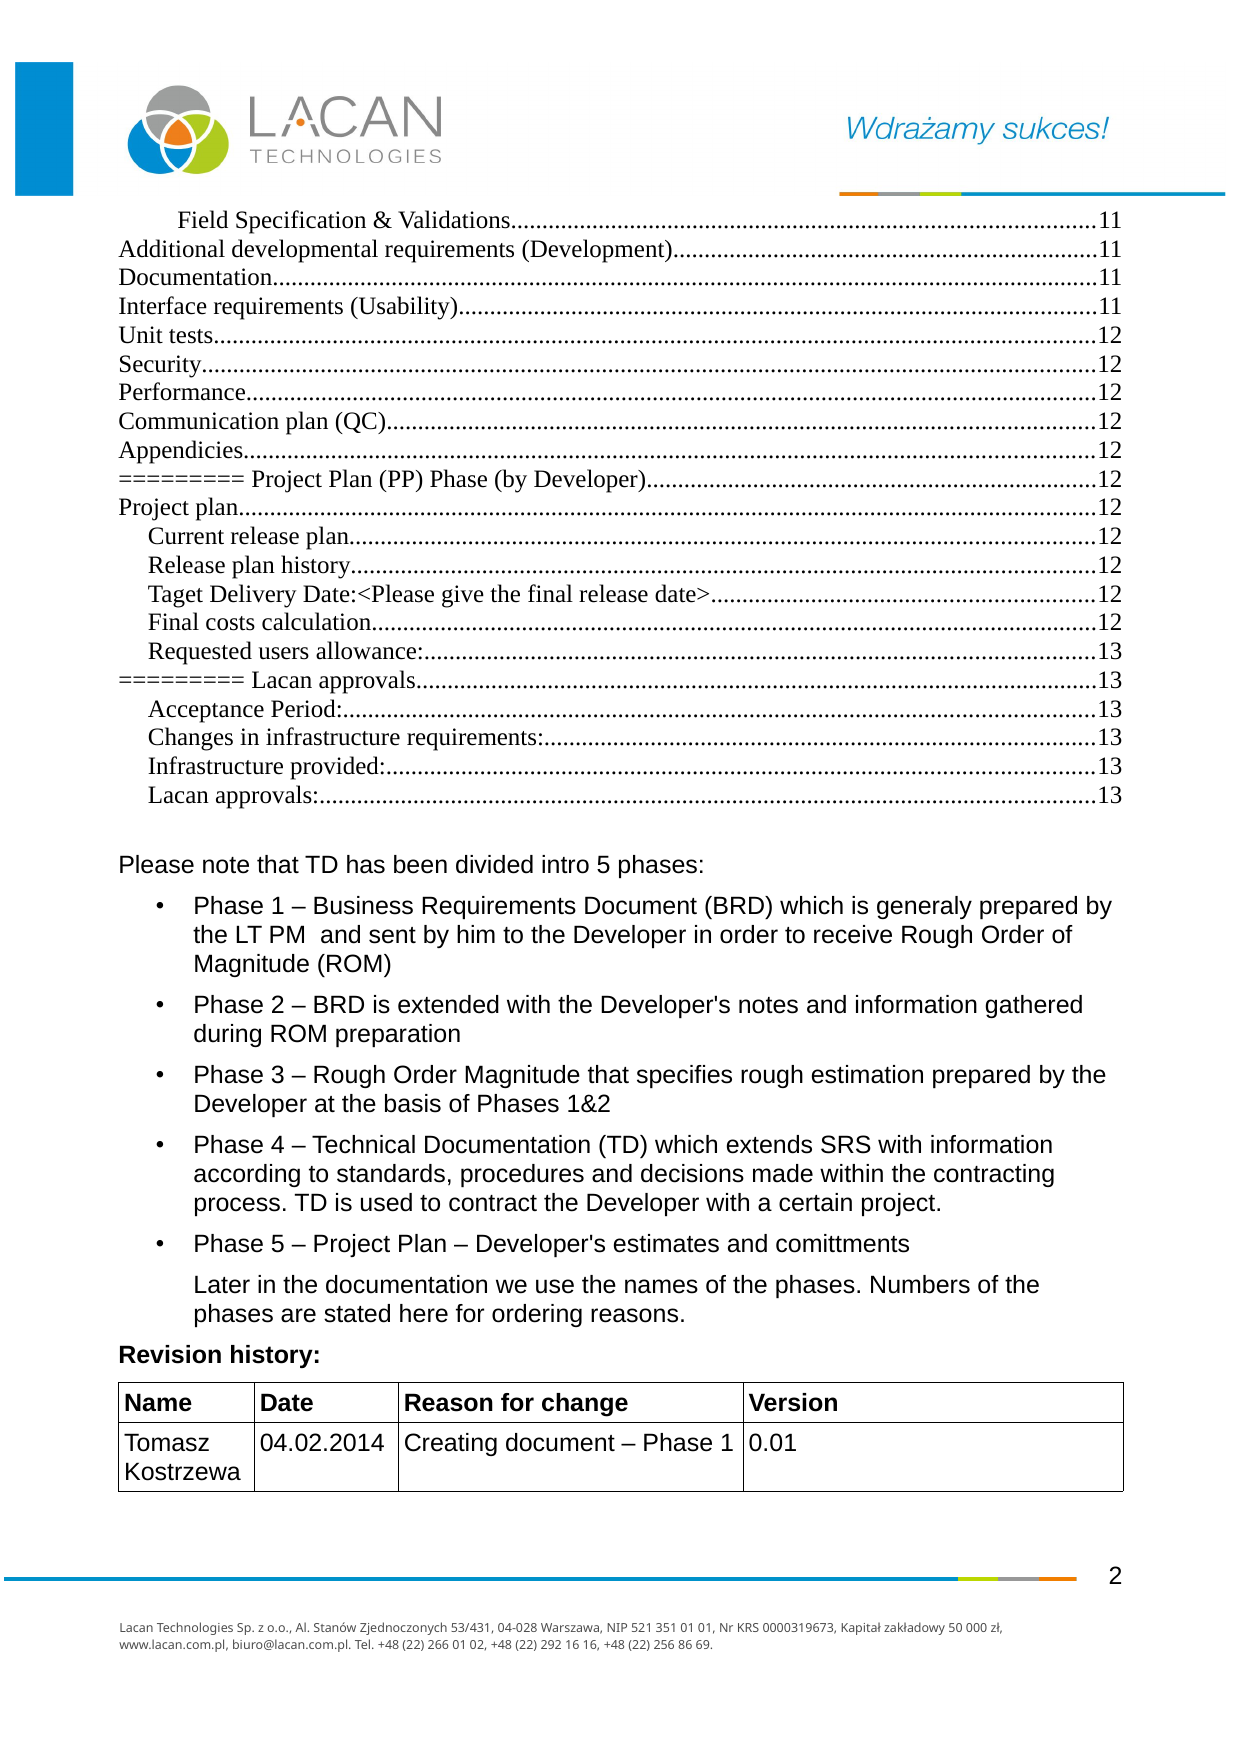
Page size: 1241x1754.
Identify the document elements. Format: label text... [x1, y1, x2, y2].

text Lacan approvals: 13 [148, 780, 1122, 809]
text Communication plan (QC) 12 [118, 406, 1122, 435]
table_header Name [119, 1383, 254, 1422]
table_cell 04.02.2014 [255, 1423, 398, 1491]
text Security 12 [118, 349, 1122, 377]
text Please note that TD has been divided intro 5 phases: [118, 850, 1122, 879]
text Field Specification & Validations 11 [177, 205, 1122, 234]
table_header Version [744, 1383, 1123, 1422]
text Unit tests 12 [118, 320, 1122, 349]
text Changes in infrastructure requirements: 13 [148, 722, 1122, 751]
list Phase 4 – Technical Documentation (TD) which extends SRS with information according to standards, procedures and decisions made within the contracting process. TD is used to contract the Developer with a certain project. [156, 1130, 1122, 1217]
text Project plan 12 [118, 492, 1122, 521]
text Taget Delivery Date:<Please give the final release date> 12 [148, 579, 1122, 607]
list Phase 1 – Business Requirements Document (BRD) which is generaly prepared by the LT PM and sent by him to the Developer in order to receive Rough Order of Magnitude (ROM) [156, 891, 1122, 978]
text Performance 12 [118, 377, 1122, 406]
text ========= Project Plan (PP) Phase (by Developer) 12 [118, 464, 1122, 492]
picture [74, 62, 1226, 196]
list Phase 2 – BRD is extended with the Developer's notes and information gathered during ROM preparation [156, 990, 1122, 1048]
table_cell 0.01 [744, 1423, 1123, 1491]
list Phase 3 – Rough Order Magnitude that specifies rough estimation prepared by the Developer at the basis of Phases 1&2 [156, 1060, 1122, 1118]
table_cell Tomasz Kostrzewa [119, 1423, 254, 1491]
text Revision history: [118, 1341, 1122, 1369]
text Release plan history 12 [148, 550, 1122, 579]
text ========= Lacan approvals 13 [118, 665, 1122, 694]
table_header Reason for change [399, 1383, 743, 1422]
text Infrastructure provided: 13 [148, 751, 1122, 780]
table_header Date [255, 1383, 398, 1422]
text Current release plan 12 [148, 521, 1122, 550]
text Documentation 11 [118, 262, 1122, 291]
list Later in the documentation we use the names of the phases. Numbers of the phases are stated here for ordering reasons. [156, 1271, 1122, 1328]
text Additional developmental requirements (Development) 11 [118, 234, 1122, 262]
text Acceptance Period: 13 [148, 694, 1122, 722]
table_cell Creating document – Phase 1 [399, 1423, 743, 1491]
text Requested users allowance: 13 [148, 636, 1122, 665]
text Appendicies 12 [118, 435, 1122, 464]
list Phase 5 – Project Plan – Developer's estimates and comittments [156, 1229, 1122, 1258]
text Interface requirements (Usability) 11 [118, 291, 1122, 320]
text Final costs calculation 12 [148, 607, 1122, 636]
